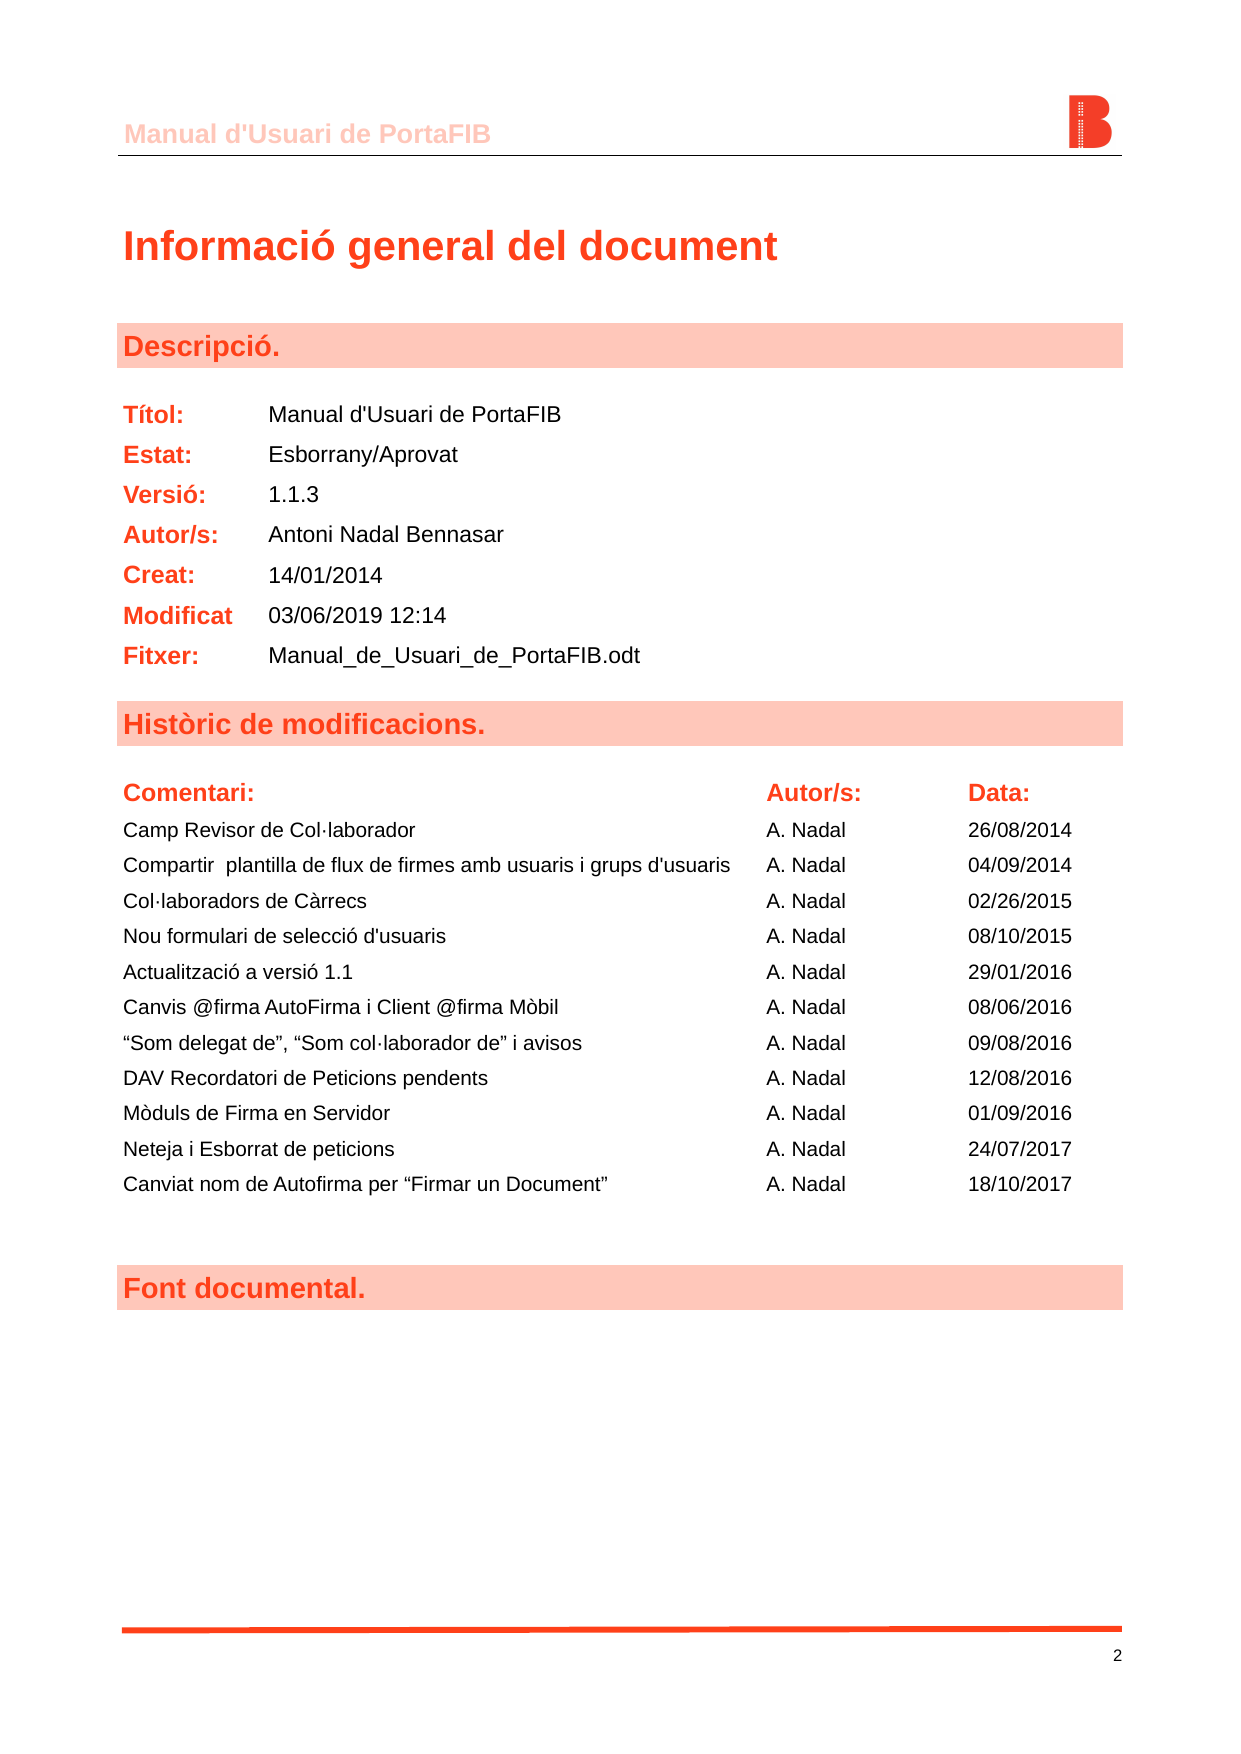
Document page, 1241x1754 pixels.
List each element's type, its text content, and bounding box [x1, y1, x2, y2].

table_header Informació general del document [117, 216, 1123, 323]
table_cell Estat: [117, 434, 262, 474]
table_cell A. Nadal [760, 919, 962, 954]
table_cell Col·laboradors de Càrrecs [117, 883, 760, 918]
table_cell [117, 368, 1123, 394]
table_cell Comentari: [117, 772, 760, 812]
table_cell 26/02/2015 [962, 883, 1123, 918]
table_cell Versió: [117, 474, 262, 514]
table_cell 24/07/2017 [962, 1131, 1123, 1166]
table_cell Neteja i Esborrat de peticions [117, 1131, 760, 1166]
table_cell Històric de modificacions. [117, 701, 1123, 746]
table_cell [962, 1202, 1123, 1239]
table_cell Canviat nom de Autofirma per “Firmar un Document” [117, 1166, 760, 1202]
table_cell 10/08/2015 [962, 919, 1123, 954]
table_cell A. Nadal [760, 989, 962, 1025]
table_cell 12/08/2016 [962, 1060, 1123, 1096]
table_cell [117, 1310, 1123, 1336]
table_cell Fitxer: [117, 635, 262, 675]
table_cell A. Nadal [760, 848, 962, 883]
table_cell DAV Recordatori de Peticions pendents [117, 1060, 760, 1096]
table_cell [117, 1414, 1123, 1452]
table_cell A. Nadal [760, 1166, 962, 1202]
table_cell Autor/s: [760, 772, 962, 812]
table_cell 14/01/2014 [262, 555, 1123, 595]
table_cell 04/09/2014 [962, 848, 1123, 883]
table_cell Data: [962, 772, 1123, 812]
table_cell A. Nadal [760, 812, 962, 848]
table_cell A. Nadal [760, 1131, 962, 1166]
table_cell Canvis @firma AutoFirma i Client @firma Mòbil [117, 989, 760, 1025]
table_cell 29/01/2016 [962, 954, 1123, 989]
table_cell 09/08/2016 [962, 1025, 1123, 1060]
table_cell “Som delegat de”, “Som col·laborador de” i avisos [117, 1025, 760, 1060]
table_cell Títol: [117, 394, 262, 434]
table_cell Actualització a versió 1.1 [117, 954, 760, 989]
table_cell Font documental. [117, 1265, 1123, 1310]
table_cell 1.1.3 [262, 474, 1123, 514]
table_cell 08/06/2016 [962, 989, 1123, 1025]
table_cell Manual_de_Usuari_de_PortaFIB.odt [262, 635, 1123, 675]
table_cell 03/06/2019 12:14 [262, 595, 1123, 635]
table_cell [760, 1202, 962, 1239]
table_cell 26/08/2014 [962, 812, 1123, 848]
table_cell [117, 1336, 1123, 1374]
table_cell [117, 1240, 1123, 1265]
table_cell Camp Revisor de Col·laborador [117, 812, 760, 848]
table_cell Antoni Nadal Bennasar [262, 515, 1123, 555]
table_cell [117, 746, 1123, 772]
table_cell [117, 1374, 1123, 1414]
table_cell A. Nadal [760, 1025, 962, 1060]
table_cell [117, 675, 1123, 701]
table_cell Esborrany/Aprovat [262, 434, 1123, 474]
table_cell 01/09/2016 [962, 1096, 1123, 1131]
table_cell Manual d'Usuari de PortaFIB [262, 394, 1123, 434]
table_cell Nou formulari de selecció d'usuaris [117, 919, 760, 954]
table_cell Autor/s: [117, 515, 262, 555]
table_cell Modificat [117, 595, 262, 635]
table_cell Compartir plantilla de flux de firmes amb usuaris i grups d'usuaris [117, 848, 760, 883]
table_cell A. Nadal [760, 1096, 962, 1131]
table_cell Mòduls de Firma en Servidor [117, 1096, 760, 1131]
table_cell 18/10/2017 [962, 1166, 1123, 1202]
table_cell Descripció. [117, 323, 1123, 368]
table_cell Creat: [117, 555, 262, 595]
table_cell A. Nadal [760, 1060, 962, 1096]
picture [1063, 94, 1117, 150]
table_cell [117, 1202, 760, 1239]
table_cell A. Nadal [760, 883, 962, 918]
table_cell A. Nadal [760, 954, 962, 989]
